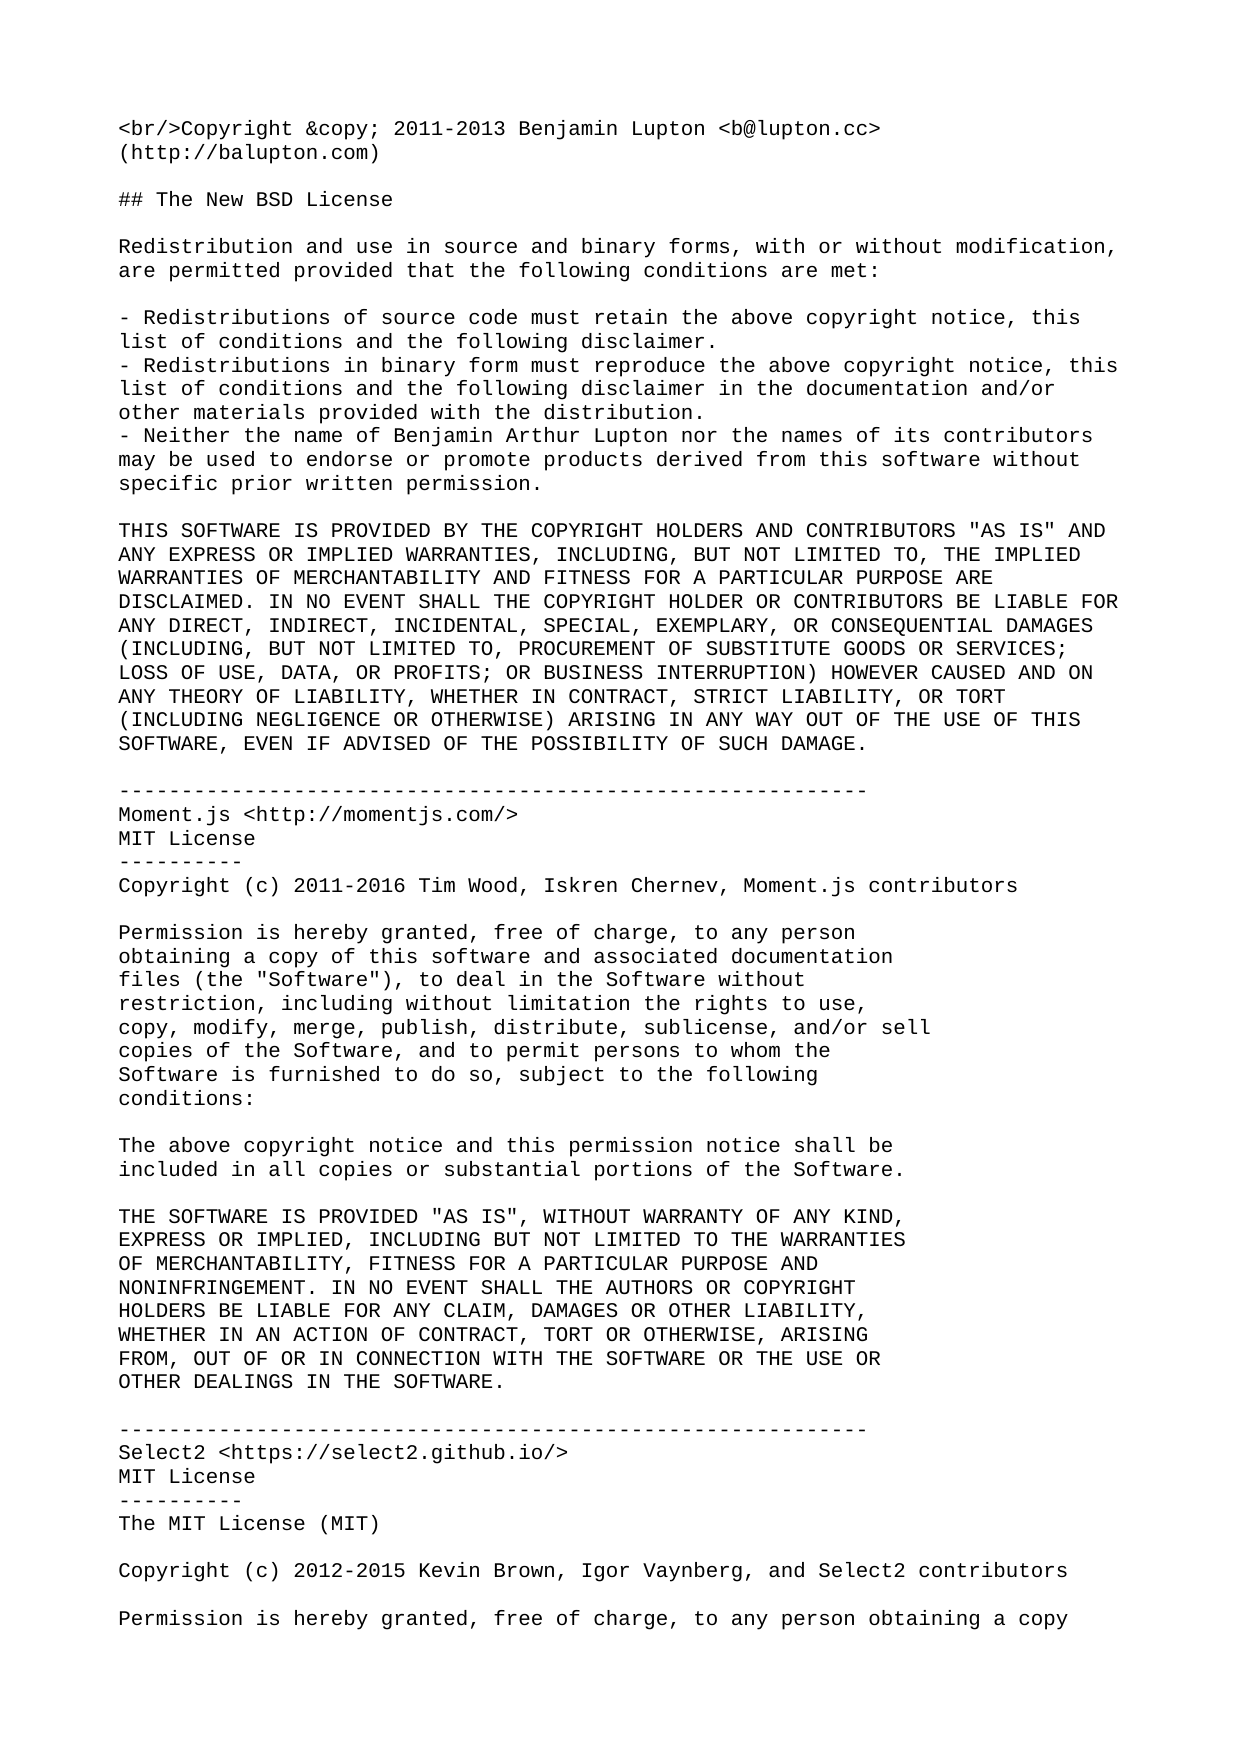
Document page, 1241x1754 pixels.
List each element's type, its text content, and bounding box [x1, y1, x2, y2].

text THE SOFTWARE IS PROVIDED "AS IS", WITHOUT WARRANTY OF ANY KIND, [118, 1206, 1122, 1229]
text restriction, including without limitation the rights to use, [118, 993, 1122, 1017]
text files (the "Software"), to deal in the Software without [118, 969, 1122, 993]
text <br/>Copyright &copy; 2011-2013 Benjamin Lupton <b@lupton.cc> (http://balupton.com) [118, 118, 1122, 165]
text Moment.js <http://momentjs.com/> [118, 804, 1122, 827]
text MIT License [118, 827, 1122, 851]
text ------------------------------------------------------------ [118, 780, 1122, 804]
text copy, modify, merge, publish, distribute, sublicense, and/or sell [118, 1017, 1122, 1040]
text Permission is hereby granted, free of charge, to any person obtaining a copy [118, 1608, 1122, 1631]
text OF MERCHANTABILITY, FITNESS FOR A PARTICULAR PURPOSE AND [118, 1253, 1122, 1277]
text Copyright (c) 2012-2015 Kevin Brown, Igor Vaynberg, and Select2 contributors [118, 1561, 1122, 1584]
text MIT License [118, 1466, 1122, 1489]
text - Neither the name of Benjamin Arthur Lupton nor the names of its contributors may be used to endorse or promote products derived from this software without specific prior written permission. [118, 426, 1122, 496]
text EXPRESS OR IMPLIED, INCLUDING BUT NOT LIMITED TO THE WARRANTIES [118, 1229, 1122, 1253]
text - Redistributions in binary form must reproduce the above copyright notice, this list of conditions and the following disclaimer in the documentation and/or other materials provided with the distribution. [118, 354, 1122, 426]
text Permission is hereby granted, free of charge, to any person [118, 922, 1122, 946]
text included in all copies or substantial portions of the Software. [118, 1158, 1122, 1182]
text The MIT License (MIT) [118, 1513, 1122, 1537]
text WHETHER IN AN ACTION OF CONTRACT, TORT OR OTHERWISE, ARISING [118, 1324, 1122, 1348]
text Software is furnished to do so, subject to the following [118, 1064, 1122, 1088]
text OTHER DEALINGS IN THE SOFTWARE. [118, 1371, 1122, 1395]
text THIS SOFTWARE IS PROVIDED BY THE COPYRIGHT HOLDERS AND CONTRIBUTORS "AS IS" AND ANY EXPRESS OR IMPLIED WARRANTIES, INCLUDING, BUT NOT LIMITED TO, THE IMPLIED WARRANTIES OF MERCHANTABILITY AND FITNESS FOR A PARTICULAR PURPOSE ARE DISCLAIMED. IN NO EVENT SHALL THE COPYRIGHT HOLDER OR CONTRIBUTORS BE LIABLE FOR ANY DIRECT, INDIRECT, INCIDENTAL, SPECIAL, EXEMPLARY, OR CONSEQUENTIAL DAMAGES (INCLUDING, BUT NOT LIMITED TO, PROCUREMENT OF SUBSTITUTE GOODS OR SERVICES; LOSS OF USE, DATA, OR PROFITS; OR BUSINESS INTERRUPTION) HOWEVER CAUSED AND ON ANY THEORY OF LIABILITY, WHETHER IN CONTRACT, STRICT LIABILITY, OR TORT (INCLUDING NEGLIGENCE OR OTHERWISE) ARISING IN ANY WAY OUT OF THE USE OF THIS SOFTWARE, EVEN IF ADVISED OF THE POSSIBILITY OF SUCH DAMAGE. [118, 520, 1122, 757]
text obtaining a copy of this software and associated documentation [118, 946, 1122, 969]
text ------------------------------------------------------------ [118, 1419, 1122, 1442]
text ---------- [118, 851, 1122, 875]
text - Redistributions of source code must retain the above copyright notice, this list of conditions and the following disclaimer. [118, 307, 1122, 354]
text NONINFRINGEMENT. IN NO EVENT SHALL THE AUTHORS OR COPYRIGHT [118, 1277, 1122, 1300]
text copies of the Software, and to permit persons to whom the [118, 1040, 1122, 1064]
text HOLDERS BE LIABLE FOR ANY CLAIM, DAMAGES OR OTHER LIABILITY, [118, 1300, 1122, 1324]
text conditions: [118, 1088, 1122, 1111]
text ---------- [118, 1489, 1122, 1513]
text Redistribution and use in source and binary forms, with or without modification, are permitted provided that the following conditions are met: [118, 236, 1122, 284]
text The above copyright notice and this permission notice shall be [118, 1135, 1122, 1158]
text ## The New BSD License [118, 189, 1122, 213]
text Copyright (c) 2011-2016 Tim Wood, Iskren Chernev, Moment.js contributors [118, 875, 1122, 898]
text FROM, OUT OF OR IN CONNECTION WITH THE SOFTWARE OR THE USE OR [118, 1348, 1122, 1371]
text Select2 <https://select2.github.io/> [118, 1442, 1122, 1466]
